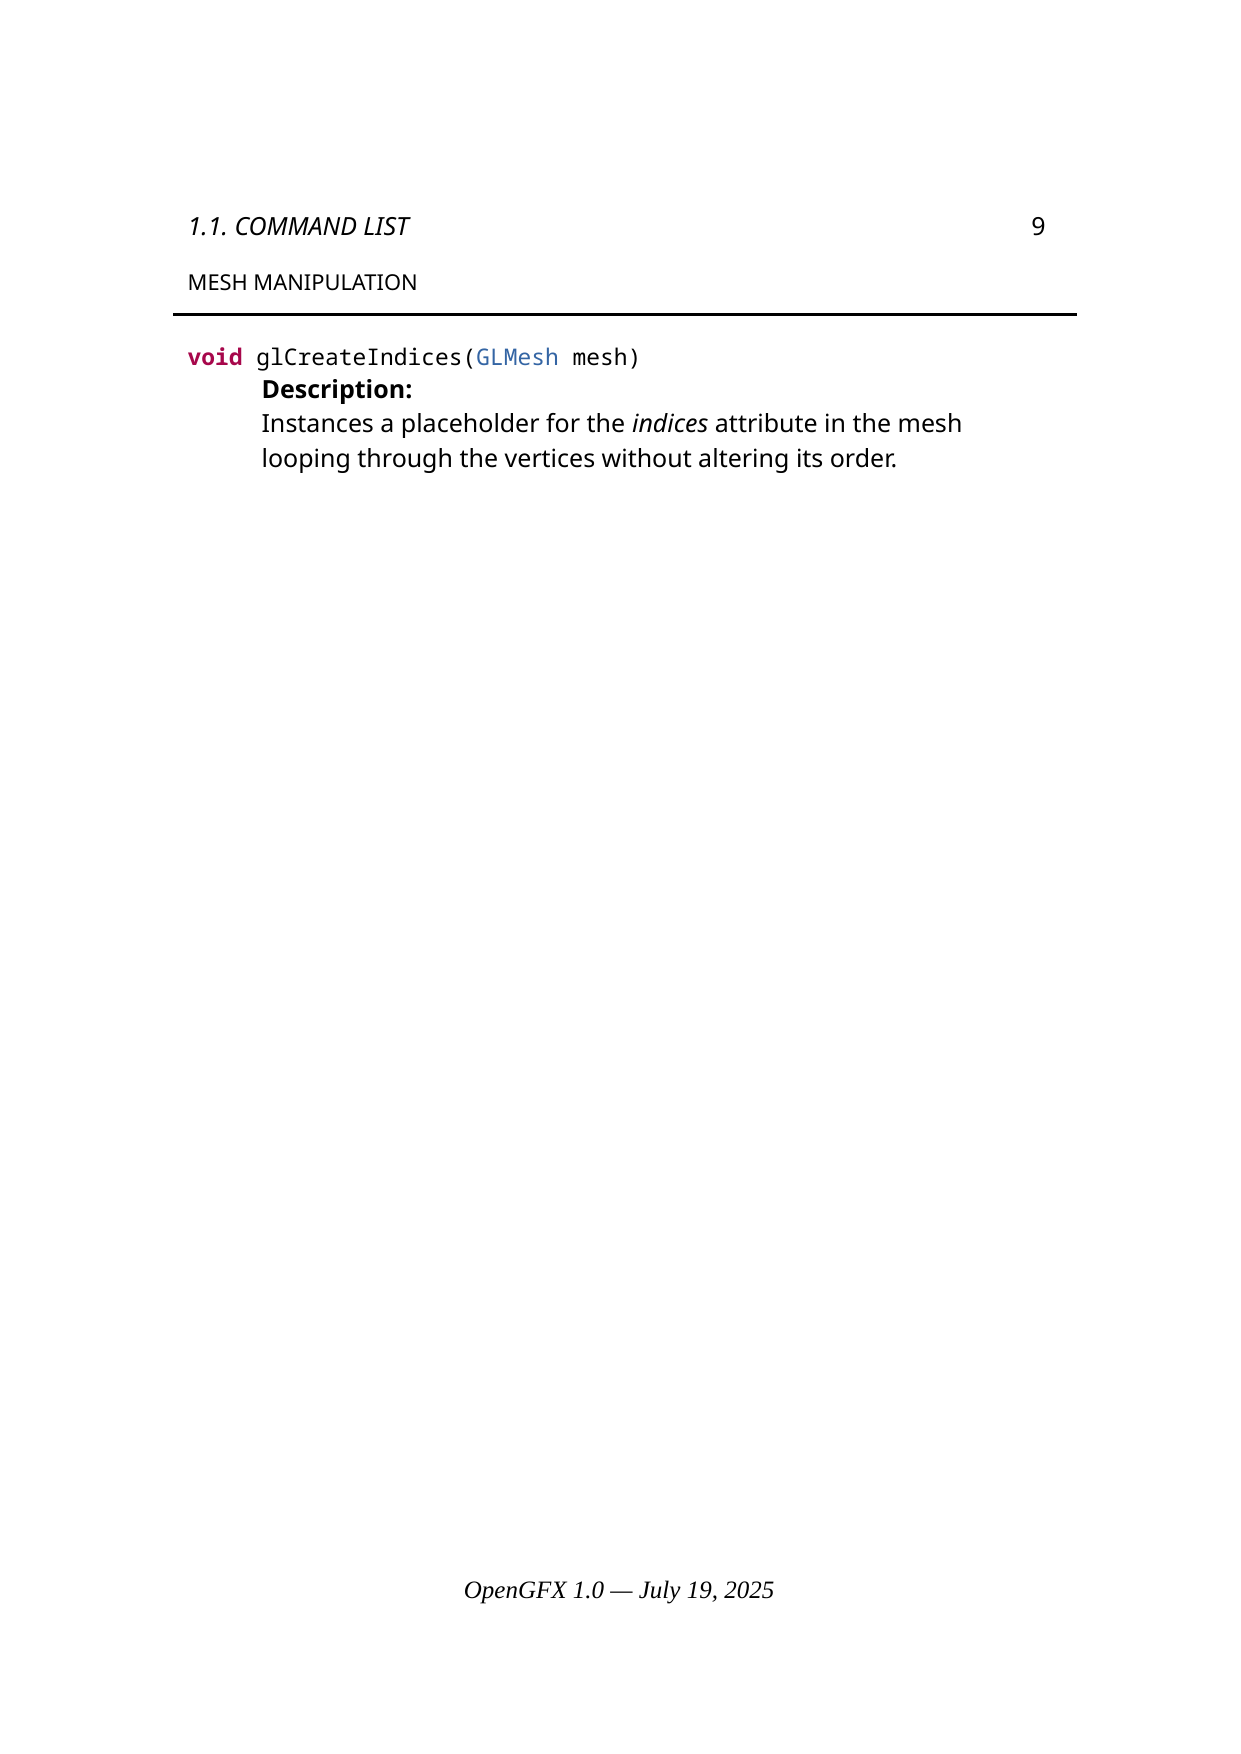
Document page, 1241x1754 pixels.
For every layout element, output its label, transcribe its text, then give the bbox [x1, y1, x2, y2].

text void glCreateIndices(GLMesh mesh) [187, 341, 1053, 372]
text Instances a placeholder for the indices attribute in the mesh looping through the vertices without altering its order. [261, 406, 1053, 474]
text Description: [261, 372, 1053, 406]
text 1.1. COMMAND LIST 9 [187, 208, 1053, 242]
subtitle MESH MANIPULATION [187, 267, 1053, 297]
